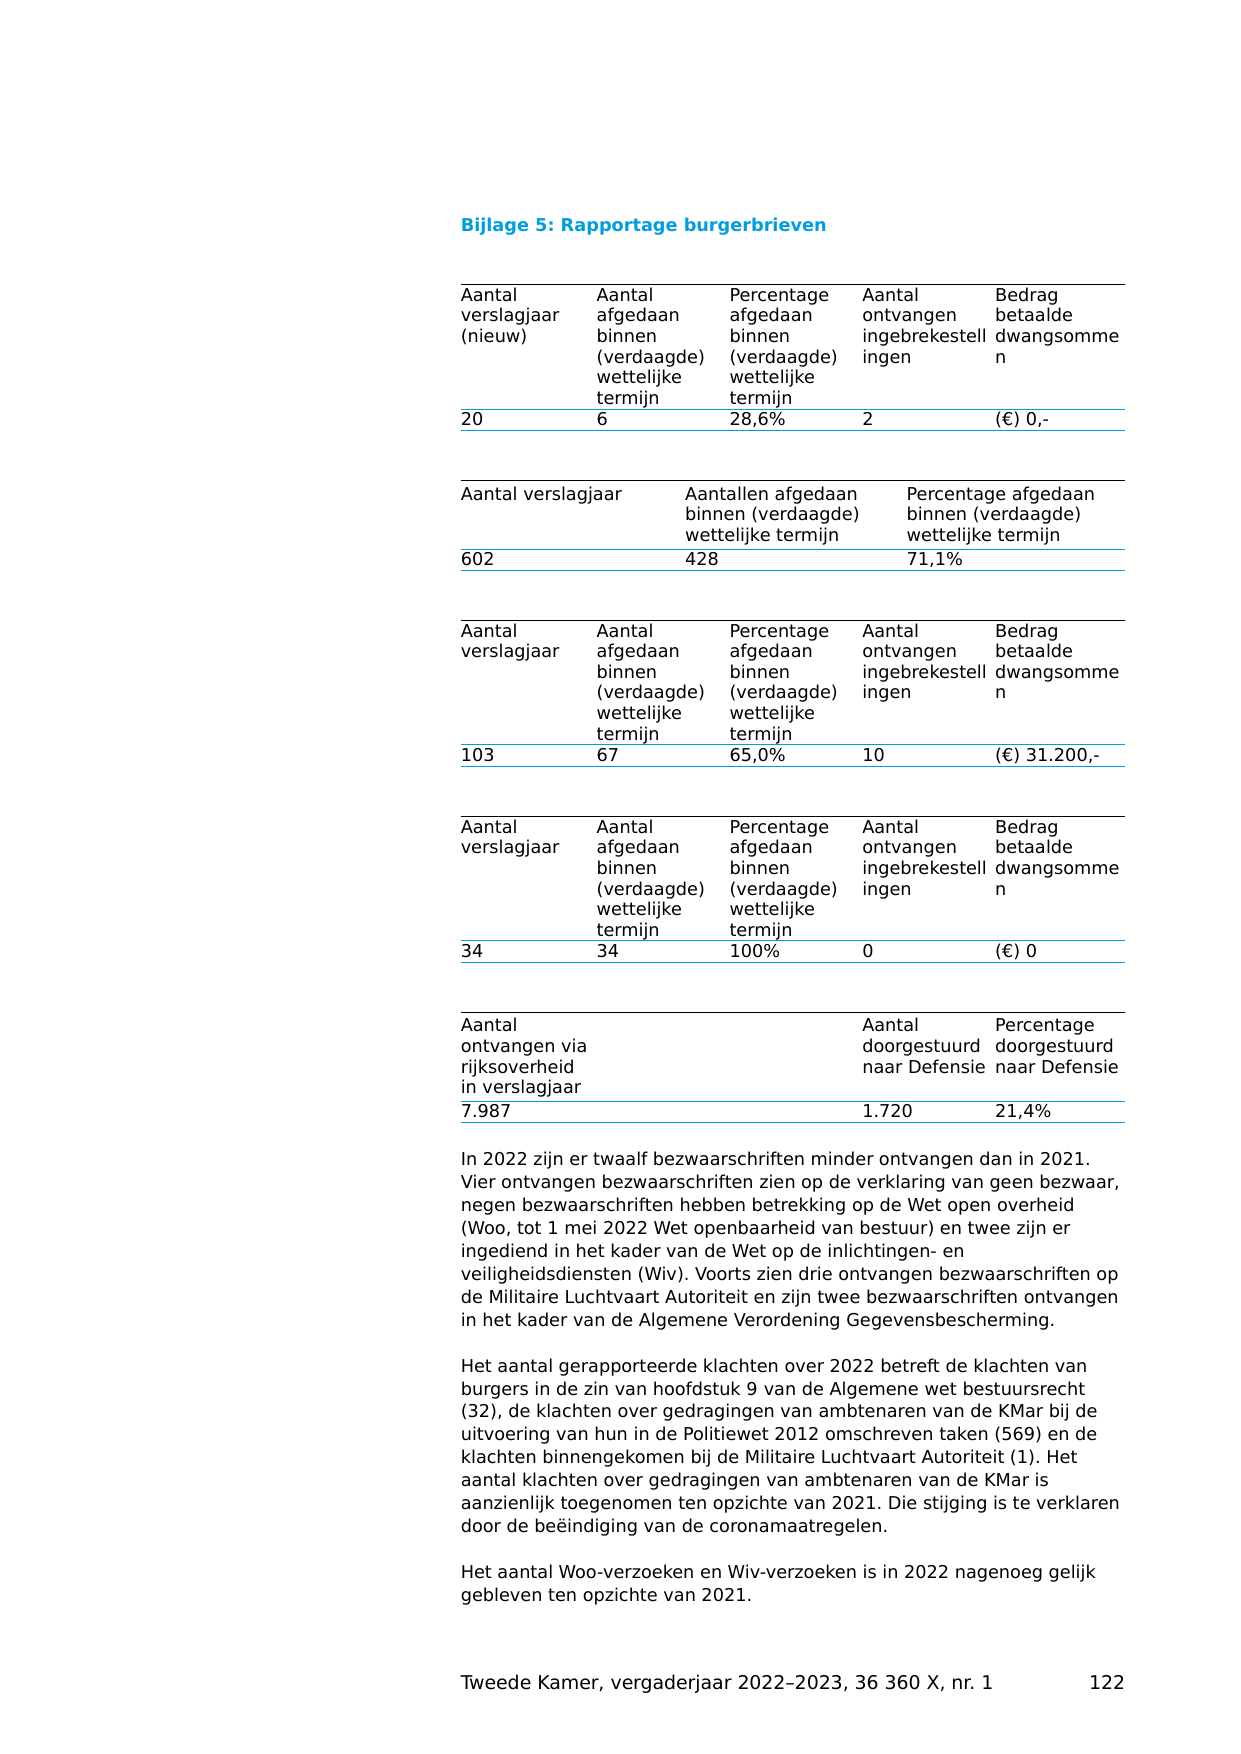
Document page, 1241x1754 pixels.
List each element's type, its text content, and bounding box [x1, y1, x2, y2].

table_cell (€) 0,- [992, 410, 1125, 430]
table_cell Aantal afgedaan binnen (verdaagde) wettelijke termijn [594, 621, 726, 744]
table_cell Percentage doorgestuurd naar Defensie [992, 1013, 1125, 1101]
table_cell 2 [859, 410, 992, 430]
table_cell Percentage afgedaan binnen (verdaagde) wettelijke termijn [726, 817, 859, 940]
table_cell 428 [682, 550, 903, 569]
table_cell (€) 0 [992, 941, 1125, 961]
table_cell [726, 1013, 859, 1101]
table_header Tabel 44 Klachten [461, 455, 1125, 480]
table_header Tabel 43 Bezwaarschriften [461, 259, 1125, 284]
table_cell (€) 31.200,- [992, 745, 1125, 766]
table_cell 7.987 [461, 1102, 859, 1122]
table_cell Percentage afgedaan binnen (verdaagde) wettelijke termijn [904, 481, 1125, 548]
table_cell Aantal ontvangen ingebrekestellingen [859, 817, 992, 940]
table_cell 100% [726, 941, 859, 961]
table_cell Aantal afgedaan binnen (verdaagde) wettelijke termijn [594, 817, 726, 940]
table_cell Bedrag betaalde dwangsommen [992, 285, 1125, 408]
table_cell Aantal ontvangen ingebrekestellingen [859, 285, 992, 408]
table_cell Aantal verslagjaar [461, 621, 593, 744]
table_cell Bedrag betaalde dwangsommen [992, 817, 1125, 940]
table_cell 28,6% [726, 410, 859, 430]
text In 2022 zijn er twaalf bezwaarschriften minder ontvangen dan in 2021. Vier ontvangen bezwaarschriften zien op de verklaring van geen bezwaar, negen bezwaarschriften hebben betrekking op de Wet open overheid (Woo, tot 1 mei 2022 Wet openbaarheid van bestuur) en twee zijn er ingediend in het kader van de Wet op de inlichtingen- en veiligheidsdiensten (Wiv). Voorts zien drie ontvangen bezwaarschriften op de Militaire Luchtvaart Autoriteit en zijn twee bezwaarschriften ontvangen in het kader van de Algemene Verordening Gegevensbescherming. [461, 1147, 1125, 1331]
text Het aantal gerapporteerde klachten over 2022 betreft de klachten van burgers in de zin van hoofdstuk 9 van de Algemene wet bestuursrecht (32), de klachten over gedragingen van ambtenaren van de KMar bij de uitvoering van hun in de Politiewet 2012 omschreven taken (569) en de klachten binnengekomen bij de Militaire Luchtvaart Autoriteit (1). Het aantal klachten over gedragingen van ambtenaren van de KMar is aanzienlijk toegenomen ten opzichte van 2021. Die stijging is te verklaren door de beëindiging van de coronamaatregelen. [461, 1354, 1125, 1537]
table_cell 10 [859, 745, 992, 766]
table_header Tabel 47 Rijksoverheid - e-mailberichten en telefonie [461, 987, 1125, 1012]
table_cell 34 [461, 941, 593, 961]
table_cell 71,1% [904, 550, 1125, 569]
table_header Tabel 46 Wiv-verzoeken [461, 791, 1125, 816]
table_cell 103 [461, 745, 593, 766]
text Het aantal Woo-verzoeken en Wiv-verzoeken is in 2022 nagenoeg gelijk gebleven ten opzichte van 2021. [461, 1560, 1125, 1606]
table_cell Bedrag betaalde dwangsommen [992, 621, 1125, 744]
table_cell Aantal afgedaan binnen (verdaagde) wettelijke termijn [594, 285, 726, 408]
table_header Tabel 45 Woo-verzoeken (tot 1 mei 2022 Wob-verzoeken) [461, 595, 1125, 620]
table_cell Aantal verslagjaar (nieuw) [461, 285, 593, 408]
table_cell Aantal ontvangen ingebrekestellingen [859, 621, 992, 744]
title Bijlage 5: Rapportage burgerbrieven [461, 213, 1125, 236]
table_cell 6 [594, 410, 726, 430]
table_cell Aantal verslagjaar [461, 817, 593, 940]
table_cell Percentage afgedaan binnen (verdaagde) wettelijke termijn [726, 621, 859, 744]
table_cell 65,0% [726, 745, 859, 766]
table_cell Aantal ontvangen via rijksoverheid in verslagjaar [461, 1013, 593, 1101]
table_cell [594, 1013, 726, 1101]
table_cell 21,4% [992, 1102, 1125, 1122]
table_cell 0 [859, 941, 992, 961]
table_cell 34 [594, 941, 726, 961]
table_cell 67 [594, 745, 726, 766]
table_cell Aantal doorgestuurd naar Defensie [859, 1013, 992, 1101]
table_cell 602 [461, 550, 682, 569]
table_cell 20 [461, 410, 593, 430]
table_cell Aantal verslagjaar [461, 481, 682, 548]
table_cell Percentage afgedaan binnen (verdaagde) wettelijke termijn [726, 285, 859, 408]
table_cell 1.720 [859, 1102, 992, 1122]
table_cell Aantallen afgedaan binnen (verdaagde) wettelijke termijn [682, 481, 903, 548]
